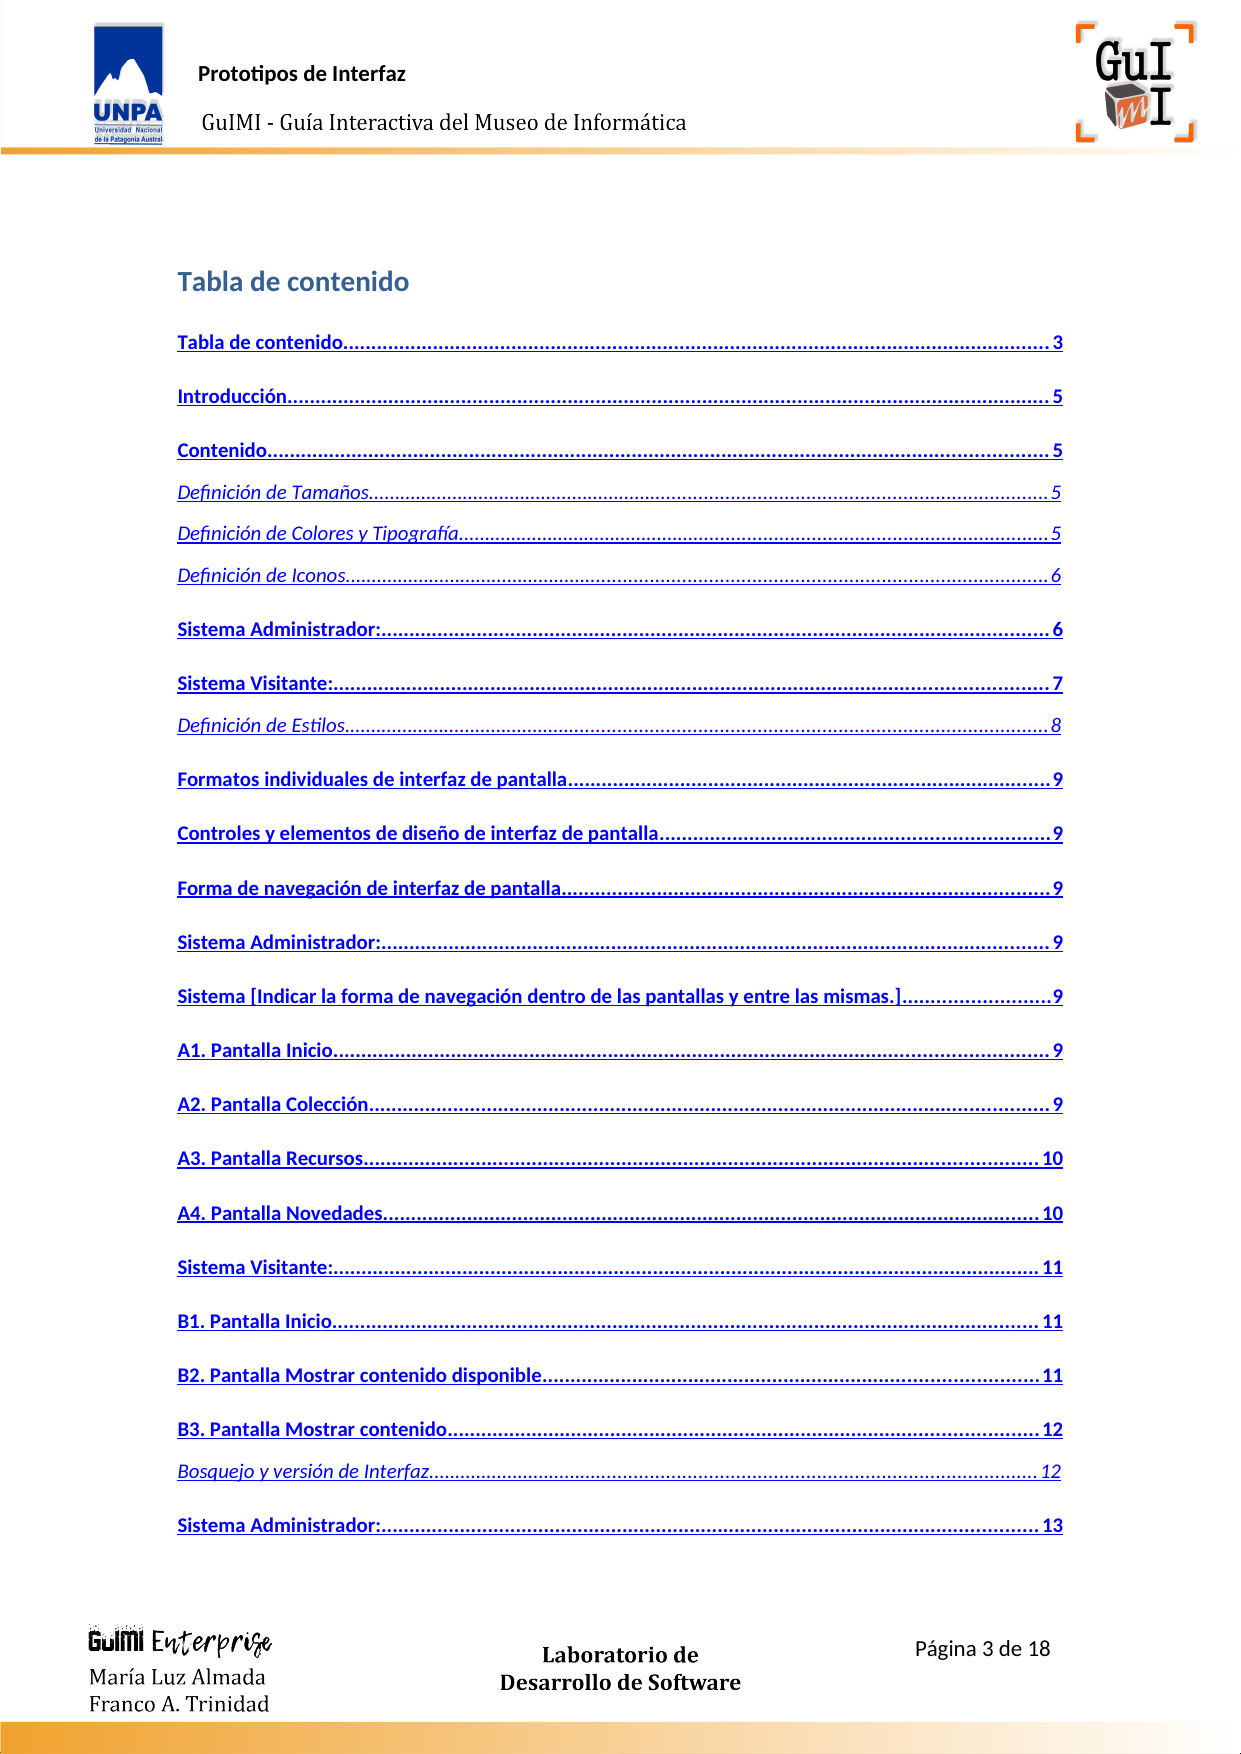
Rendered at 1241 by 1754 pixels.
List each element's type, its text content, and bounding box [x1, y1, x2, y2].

text B3. Pantalla Mostrar contenido 12 [177, 1416, 1063, 1438]
text Formatos individuales de interfaz de pantalla 9 [177, 766, 1063, 788]
text B2. Pantalla Mostrar contenido disponible 11 [177, 1362, 1063, 1384]
text A2. Pantalla Colección 9 [177, 1091, 1063, 1113]
text Sistema [Indicar la forma de navegación dentro de las pantallas y entre las mismas.] 9 [177, 983, 1063, 1005]
text B1. Pantalla Inicio 11 [177, 1308, 1063, 1330]
text Sistema Administrador: 9 [177, 929, 1063, 951]
text A4. Pantalla Novedades 10 [177, 1200, 1063, 1221]
text Controles y elementos de diseño de interfaz de pantalla 9 [177, 821, 1063, 842]
text Sistema Visitante: 7 [177, 671, 1063, 692]
text A1. Pantalla Inicio 9 [177, 1037, 1063, 1059]
text Introducción 5 [177, 383, 1063, 405]
text Sistema Administrador: 13 [177, 1512, 1063, 1534]
text Tabla de contenido 3 [177, 329, 1063, 351]
text Sistema Visitante: 11 [177, 1254, 1063, 1276]
text Forma de navegación de interfaz de pantalla 9 [177, 875, 1063, 896]
text Definición de Estilos 8 [177, 712, 1063, 738]
picture [0, 0, 1241, 155]
text Definición de Tamaños 5 [177, 479, 1063, 504]
text Sistema Administrador: 6 [177, 616, 1063, 638]
text A3. Pantalla Recursos 10 [177, 1146, 1063, 1167]
subtitle Tabla de contenido [177, 263, 1063, 298]
text Contenido 5 [177, 437, 1063, 459]
text Definición de Colores y Tipografía 5 [177, 521, 1063, 546]
text Definición de Iconos 6 [177, 562, 1063, 588]
picture [0, 1613, 1241, 1754]
text Bosquejo y versión de Interfaz 12 [177, 1458, 1063, 1483]
